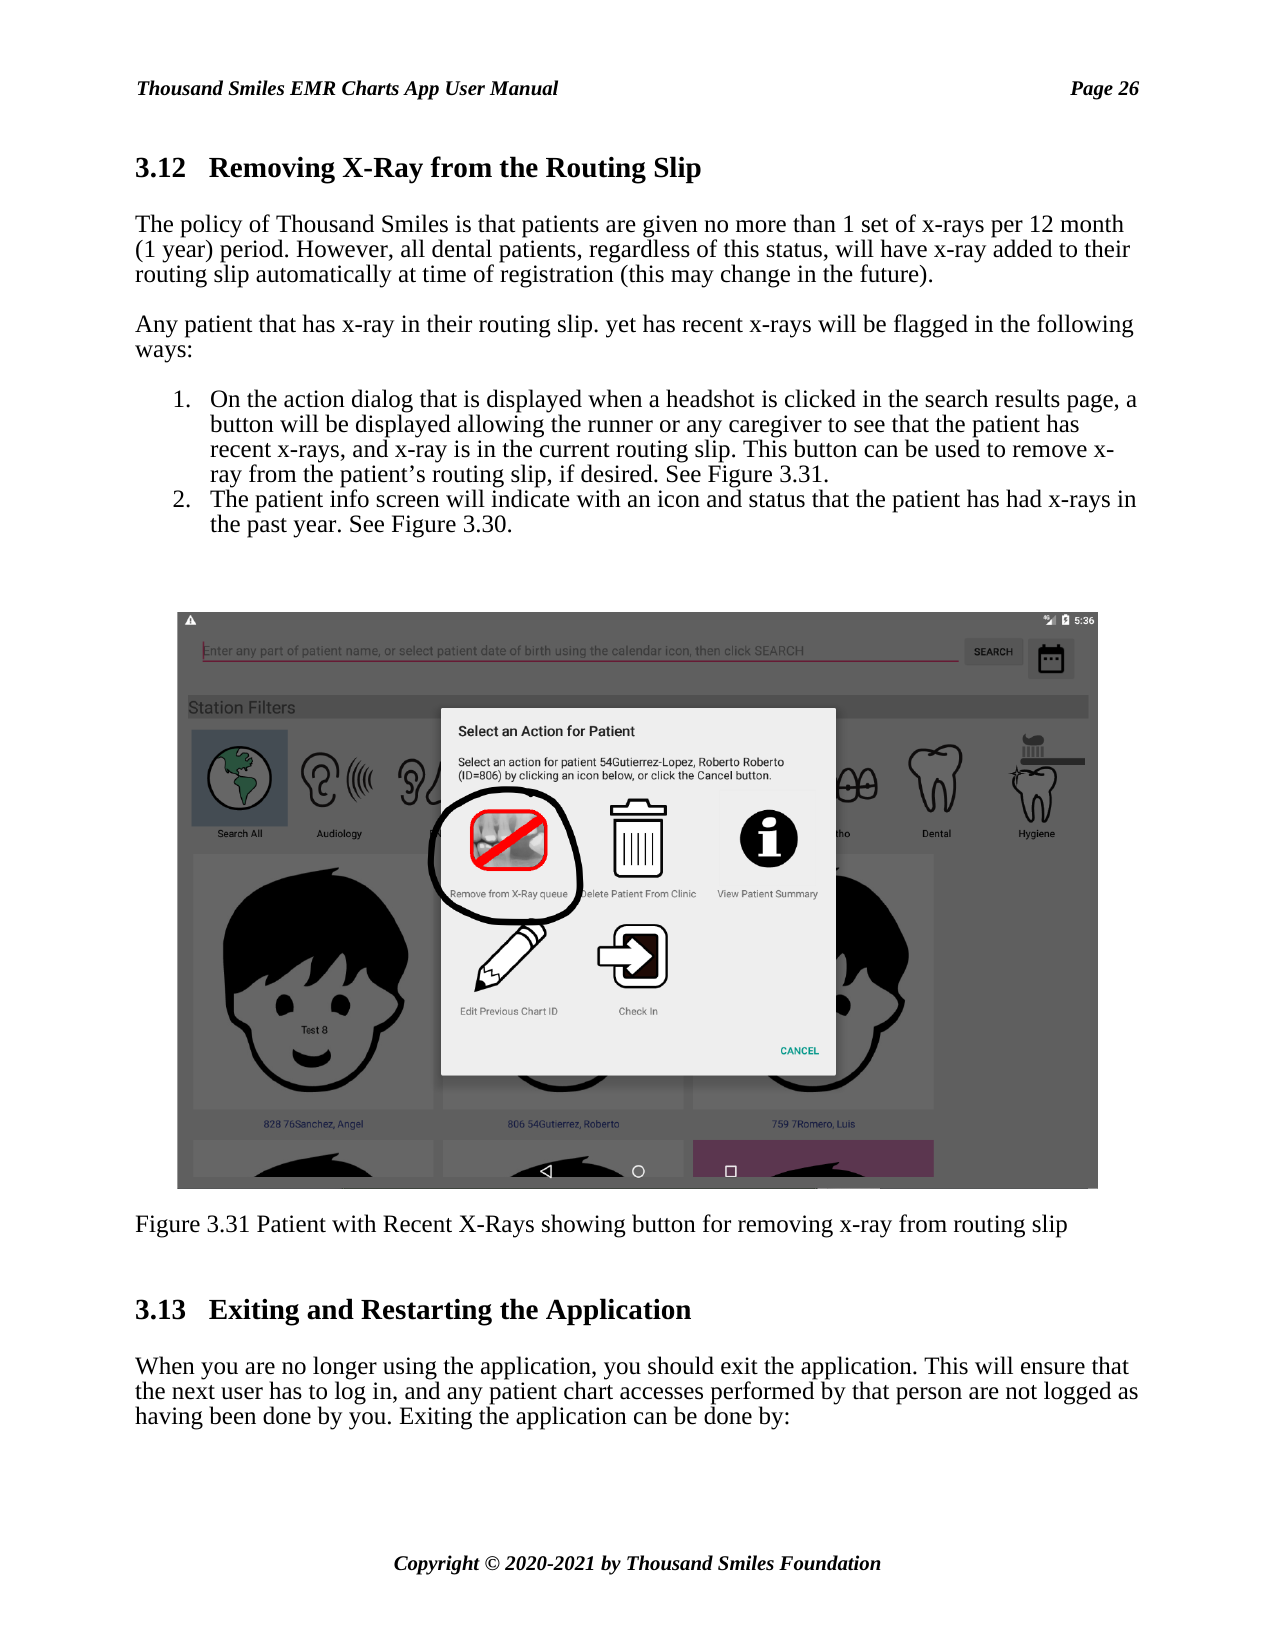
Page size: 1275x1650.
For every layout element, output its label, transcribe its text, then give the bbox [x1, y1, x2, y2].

text Figure 3.31 Patient with Recent X-Rays showing button for removing x-ray from routing slip [135, 1213, 1140, 1238]
text When you are no longer using the application, you should exit the application. This will ensure that the next user has to log in, and any patient chart accesses performed by that person are not logged as having been done by you. Exiting the application can be done by: [135, 1354, 1140, 1429]
text The policy of Thousand Smiles is that patients are given no more than 1 set of x-rays per 12 month (1 year) period. However, all dental patients, regardless of this status, will have x-ray added to their routing slip automatically at time of registration (this may change in the future). [135, 213, 1140, 288]
picture [177, 612, 1098, 1189]
list The patient info screen will indicate with an icon and status that the patient has had x-rays in the past year. See Figure 3.30. [172, 488, 1140, 538]
subtitle Removing X-Ray from the Routing Slip [135, 150, 1140, 183]
text Any patient that has x-ray in their routing slip. yet has recent x-rays will be flagged in the following ways: [135, 313, 1140, 363]
subtitle Exiting and Restarting the Application [135, 1292, 1140, 1325]
list On the action dialog that is displayed when a headshot is clicked in the search results page, a button will be displayed allowing the runner or any caregiver to see that the patient has recent x-rays, and x-ray is in the current routing slip. This button can be used to remove x-ray from the patient’s routing slip, if desired. See Figure 3.31. [172, 388, 1140, 488]
